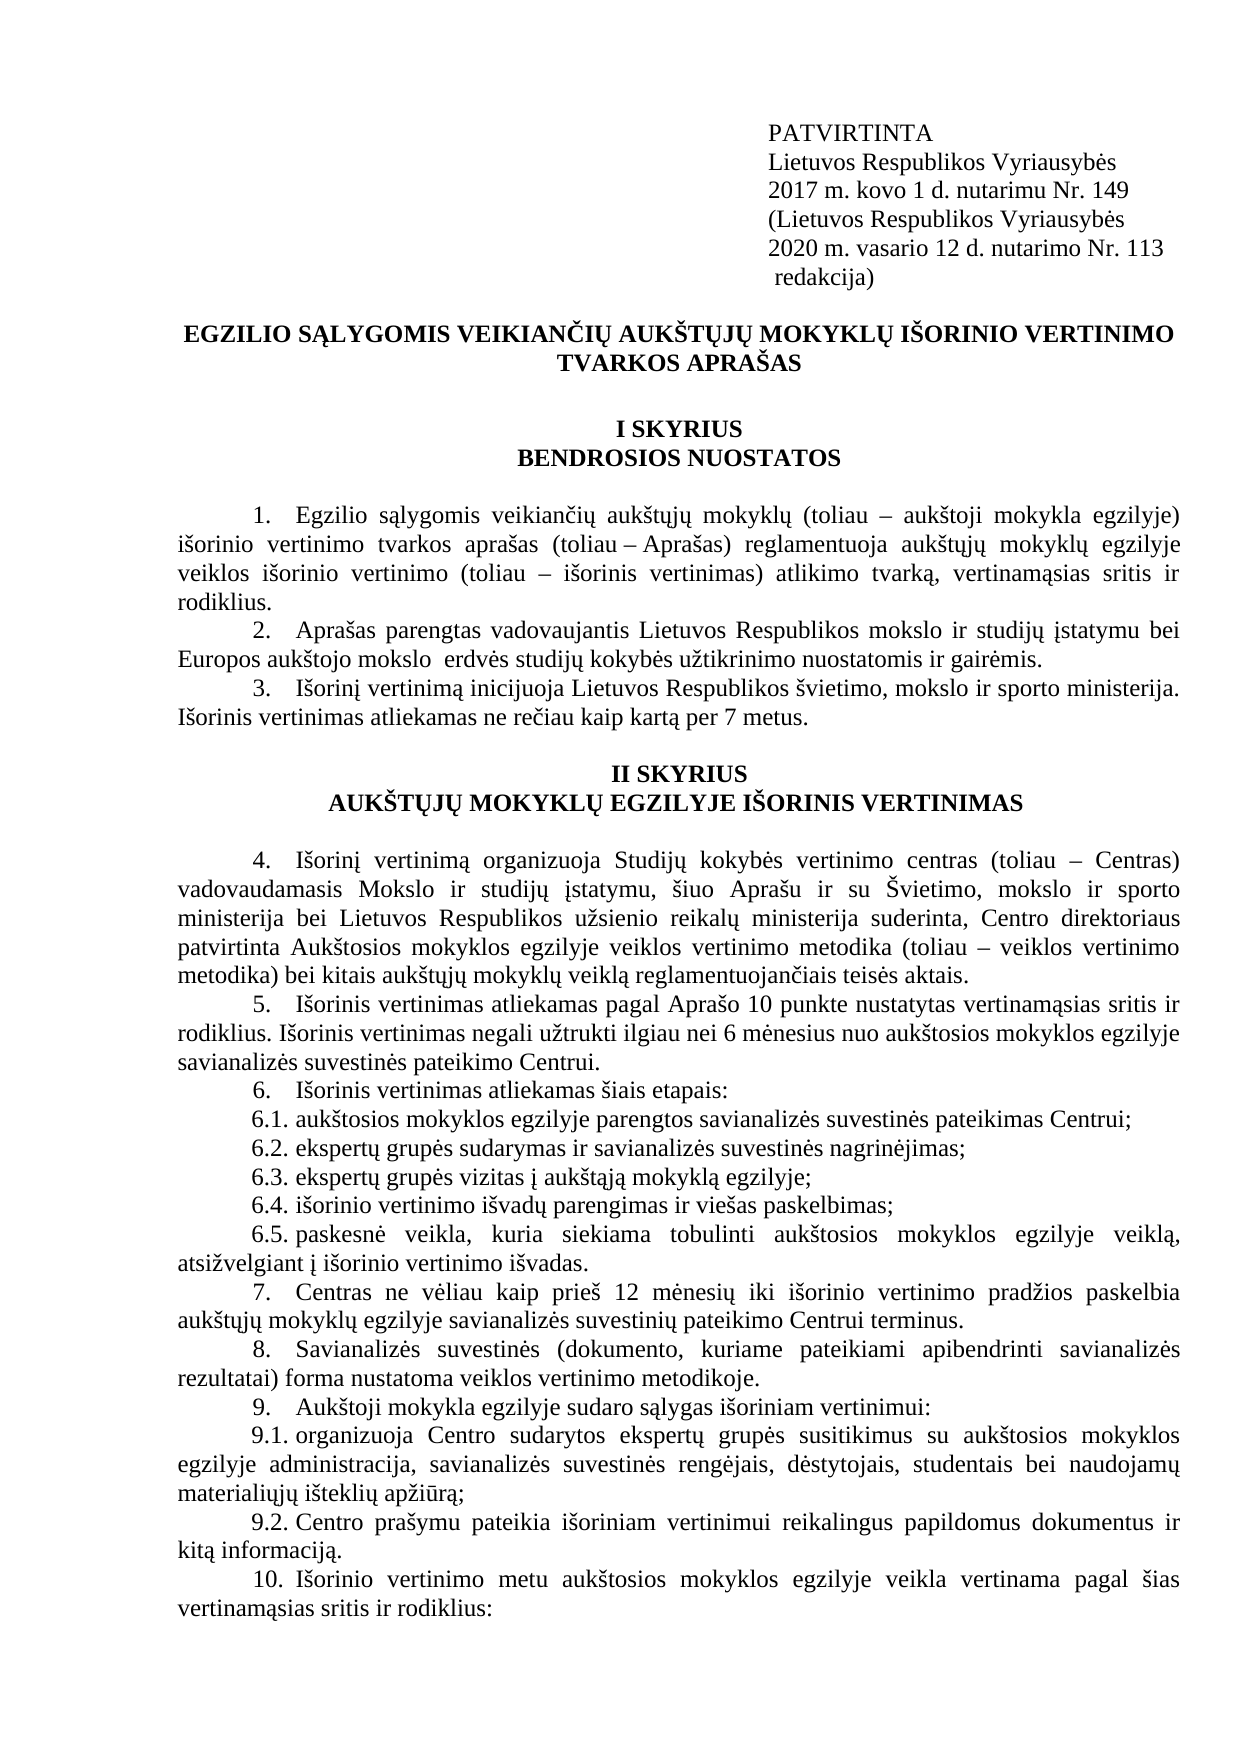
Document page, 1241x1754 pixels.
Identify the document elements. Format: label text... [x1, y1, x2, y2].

text 9.1. organizuoja Centro sudarytos ekspertų grupės susitikimus su aukštosios mokyklos egzilyje administracija, savianalizės suvestinės rengėjais, dėstytojais, studentais bei naudojamų materialiųjų išteklių apžiūrą; [177, 1421, 1181, 1507]
text 5. Išorinis vertinimas atliekamas pagal Aprašo 10 punkte nustatytas vertinamąsias sritis ir rodiklius. Išorinis vertinimas negali užtrukti ilgiau nei 6 mėnesius nuo aukštosios mokyklos egzilyje savianalizės suvestinės pateikimo Centrui. [177, 989, 1181, 1076]
text 1. Egzilio sąlygomis veikiančių aukštųjų mokyklų (toliau – aukštoji mokykla egzilyje) išorinio vertinimo tvarkos aprašas (toliau – Aprašas) reglamentuoja aukštųjų mokyklų egzilyje veiklos išorinio vertinimo (toliau – išorinis vertinimas) atlikimo tvarką, vertinamąsias sritis ir rodiklius. [177, 501, 1181, 616]
text 4. Išorinį vertinimą organizuoja Studijų kokybės vertinimo centras (toliau – Centras) vadovaudamasis Mokslo ir studijų įstatymu, šiuo Aprašu ir su Švietimo, mokslo ir sporto ministerija bei Lietuvos Respublikos užsienio reikalų ministerija suderinta, Centro direktoriaus patvirtinta Aukštosios mokyklos egzilyje veiklos vertinimo metodika (toliau – veiklos vertinimo metodika) bei kitais aukštųjų mokyklų veiklą reglamentuojančiais teisės aktais. [177, 846, 1181, 989]
text 2. Aprašas parengtas vadovaujantis Lietuvos Respublikos mokslo ir studijų įstatymu bei Europos aukštojo mokslo erdvės studijų kokybės užtikrinimo nuostatomis ir gairėmis. [177, 616, 1181, 673]
text AUKŠTŲJŲ MOKYKLŲ EGZILYJE IŠORINIS VERTINIMAS [177, 788, 1181, 817]
text 6.5. paskesnė veikla, kuria siekiama tobulinti aukštosios mokyklos egzilyje veiklą, atsižvelgiant į išorinio vertinimo išvadas. [177, 1219, 1181, 1277]
text 6.3. ekspertų grupės vizitas į aukštąją mokyklą egzilyje; [177, 1162, 1181, 1191]
text II SKYRIUS [177, 759, 1181, 788]
text 6.1. aukštosios mokyklos egzilyje parengtos savianalizės suvestinės pateikimas Centrui; [177, 1104, 1181, 1133]
text 10. Išorinio vertinimo metu aukštosios mokyklos egzilyje veikla vertinama pagal šias vertinamąsias sritis ir rodiklius: [177, 1564, 1181, 1622]
text 6.4. išorinio vertinimo išvadų parengimas ir viešas paskelbimas; [177, 1191, 1181, 1219]
text 7. Centras ne vėliau kaip prieš 12 mėnesių iki išorinio vertinimo pradžios paskelbia aukštųjų mokyklų egzilyje savianalizės suvestinių pateikimo Centrui terminus. [177, 1277, 1181, 1334]
text I SKYRIUS [177, 414, 1181, 443]
text BENDROSIOS NUOSTATOS [177, 443, 1181, 472]
text 2017 m. kovo 1 d. nutarimu Nr. 149 [177, 176, 1181, 204]
text 6.2. ekspertų grupės sudarymas ir savianalizės suvestinės nagrinėjimas; [177, 1133, 1181, 1162]
text 6. Išorinis vertinimas atliekamas šiais etapais: [177, 1076, 1181, 1104]
text (Lietuvos Respublikos Vyriausybės [177, 204, 1181, 233]
text Lietuvos Respublikos Vyriausybės [177, 147, 1181, 176]
text 2020 m. vasario 12 d. nutarimo Nr. 113 [177, 233, 1181, 262]
text redakcija) [177, 262, 1181, 291]
text 3. Išorinį vertinimą inicijuoja Lietuvos Respublikos švietimo, mokslo ir sporto ministerija. Išorinis vertinimas atliekamas ne rečiau kaip kartą per 7 metus. [177, 673, 1181, 731]
text PATVIRTINTA [177, 118, 1181, 147]
text 9. Aukštoji mokykla egzilyje sudaro sąlygas išoriniam vertinimui: [177, 1392, 1181, 1421]
text 9.2. Centro prašymu pateikia išoriniam vertinimui reikalingus papildomus dokumentus ir kitą informaciją. [177, 1507, 1181, 1564]
text 8. Savianalizės suvestinės (dokumento, kuriame pateikiami apibendrinti savianalizės rezultatai) forma nustatoma veiklos vertinimo metodikoje. [177, 1334, 1181, 1392]
text EGZILIO SĄLYGOMIS VEIKIANČIŲ AUKŠTŲJŲ MOKYKLŲ IŠORINIO VERTINIMO TVARKOS APRAŠAS [177, 319, 1181, 377]
